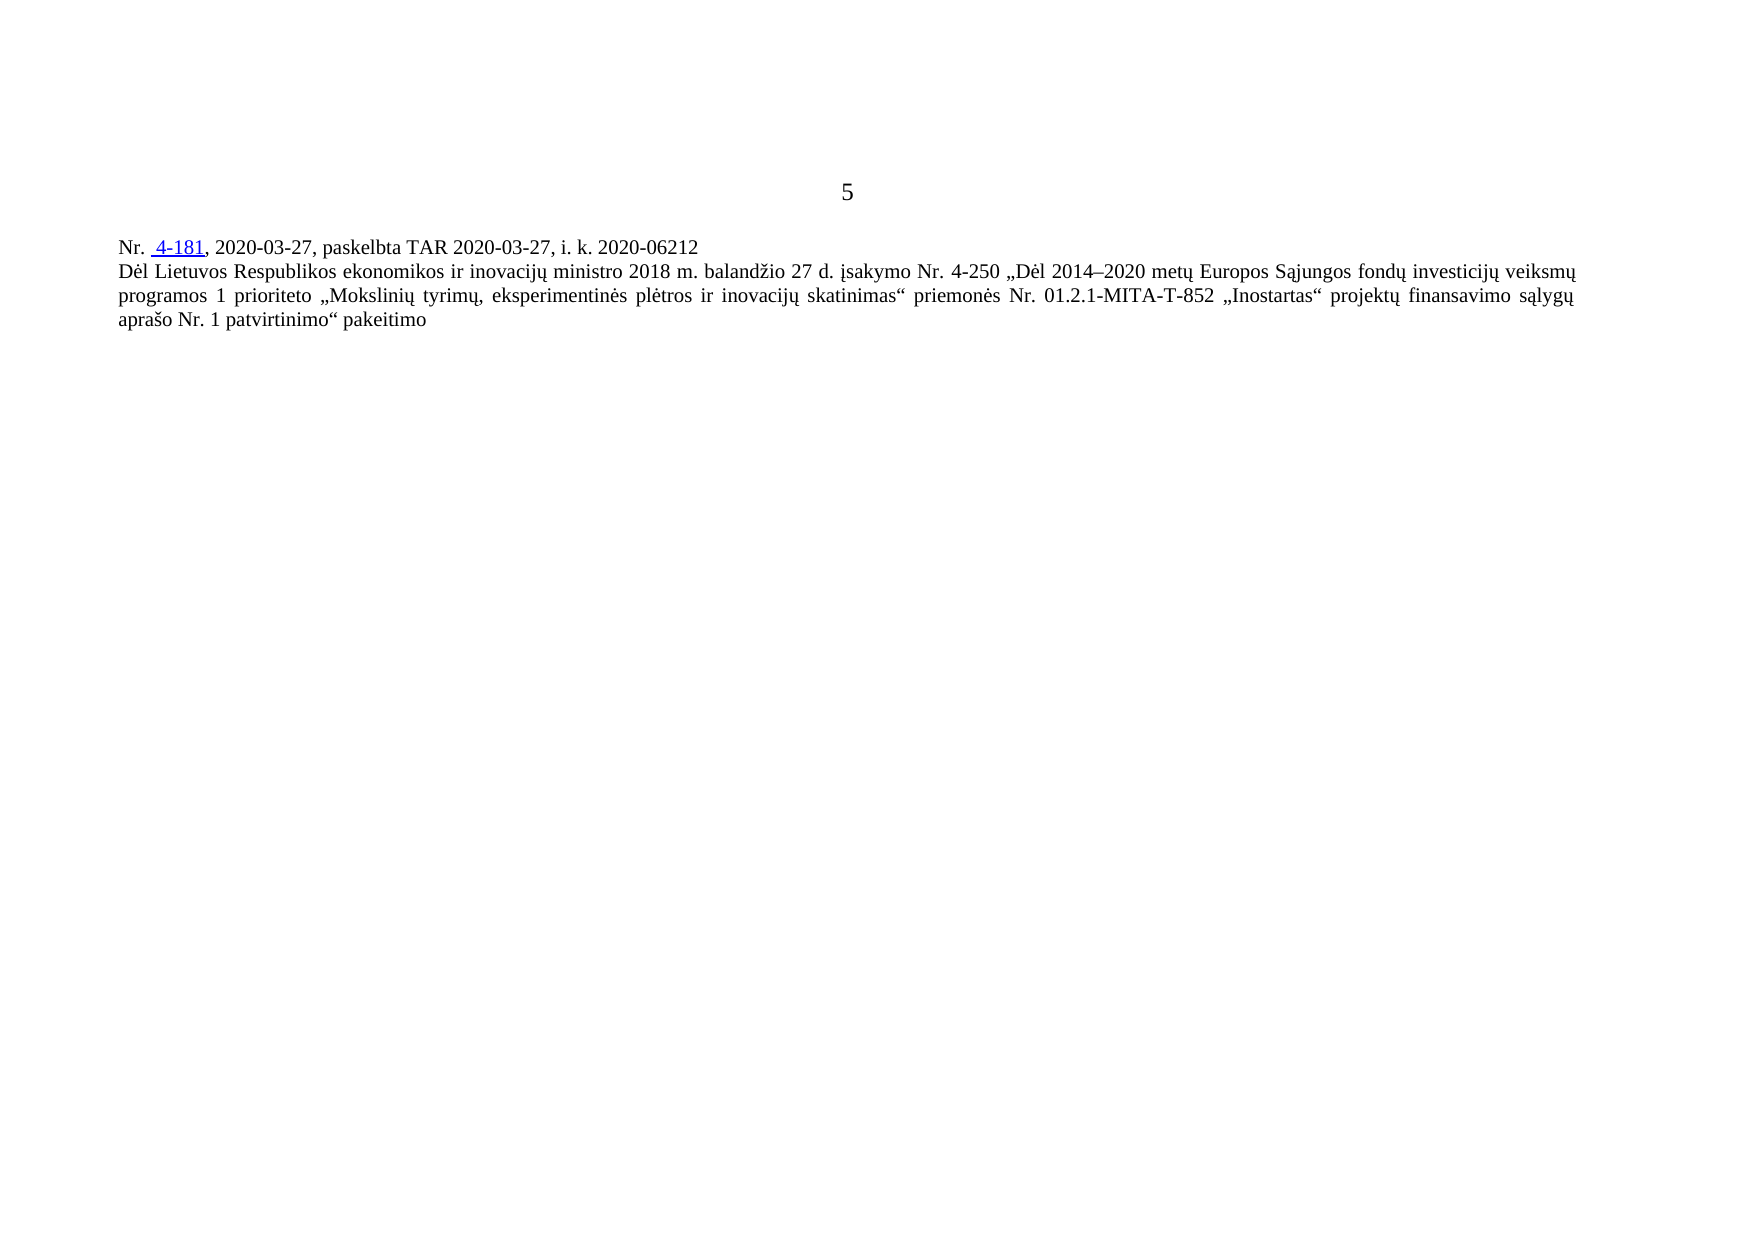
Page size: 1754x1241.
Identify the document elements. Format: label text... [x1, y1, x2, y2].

text Dėl Lietuvos Respublikos ekonomikos ir inovacijų ministro 2018 m. balandžio 27 d. įsakymo Nr. 4-250 „Dėl 2014–2020 metų Europos Sąjungos fondų investicijų veiksmų programos 1 prioriteto „Mokslinių tyrimų, eksperimentinės plėtros ir inovacijų skatinimas“ priemonės Nr. 01.2.1-MITA-T-852 „Inostartas“ projektų finansavimo sąlygų aprašo Nr. 1 patvirtinimo“ pakeitimo [118, 259, 1577, 331]
text Nr. 4-181, 2020-03-27, paskelbta TAR 2020-03-27, i. k. 2020-06212 [118, 235, 1577, 259]
